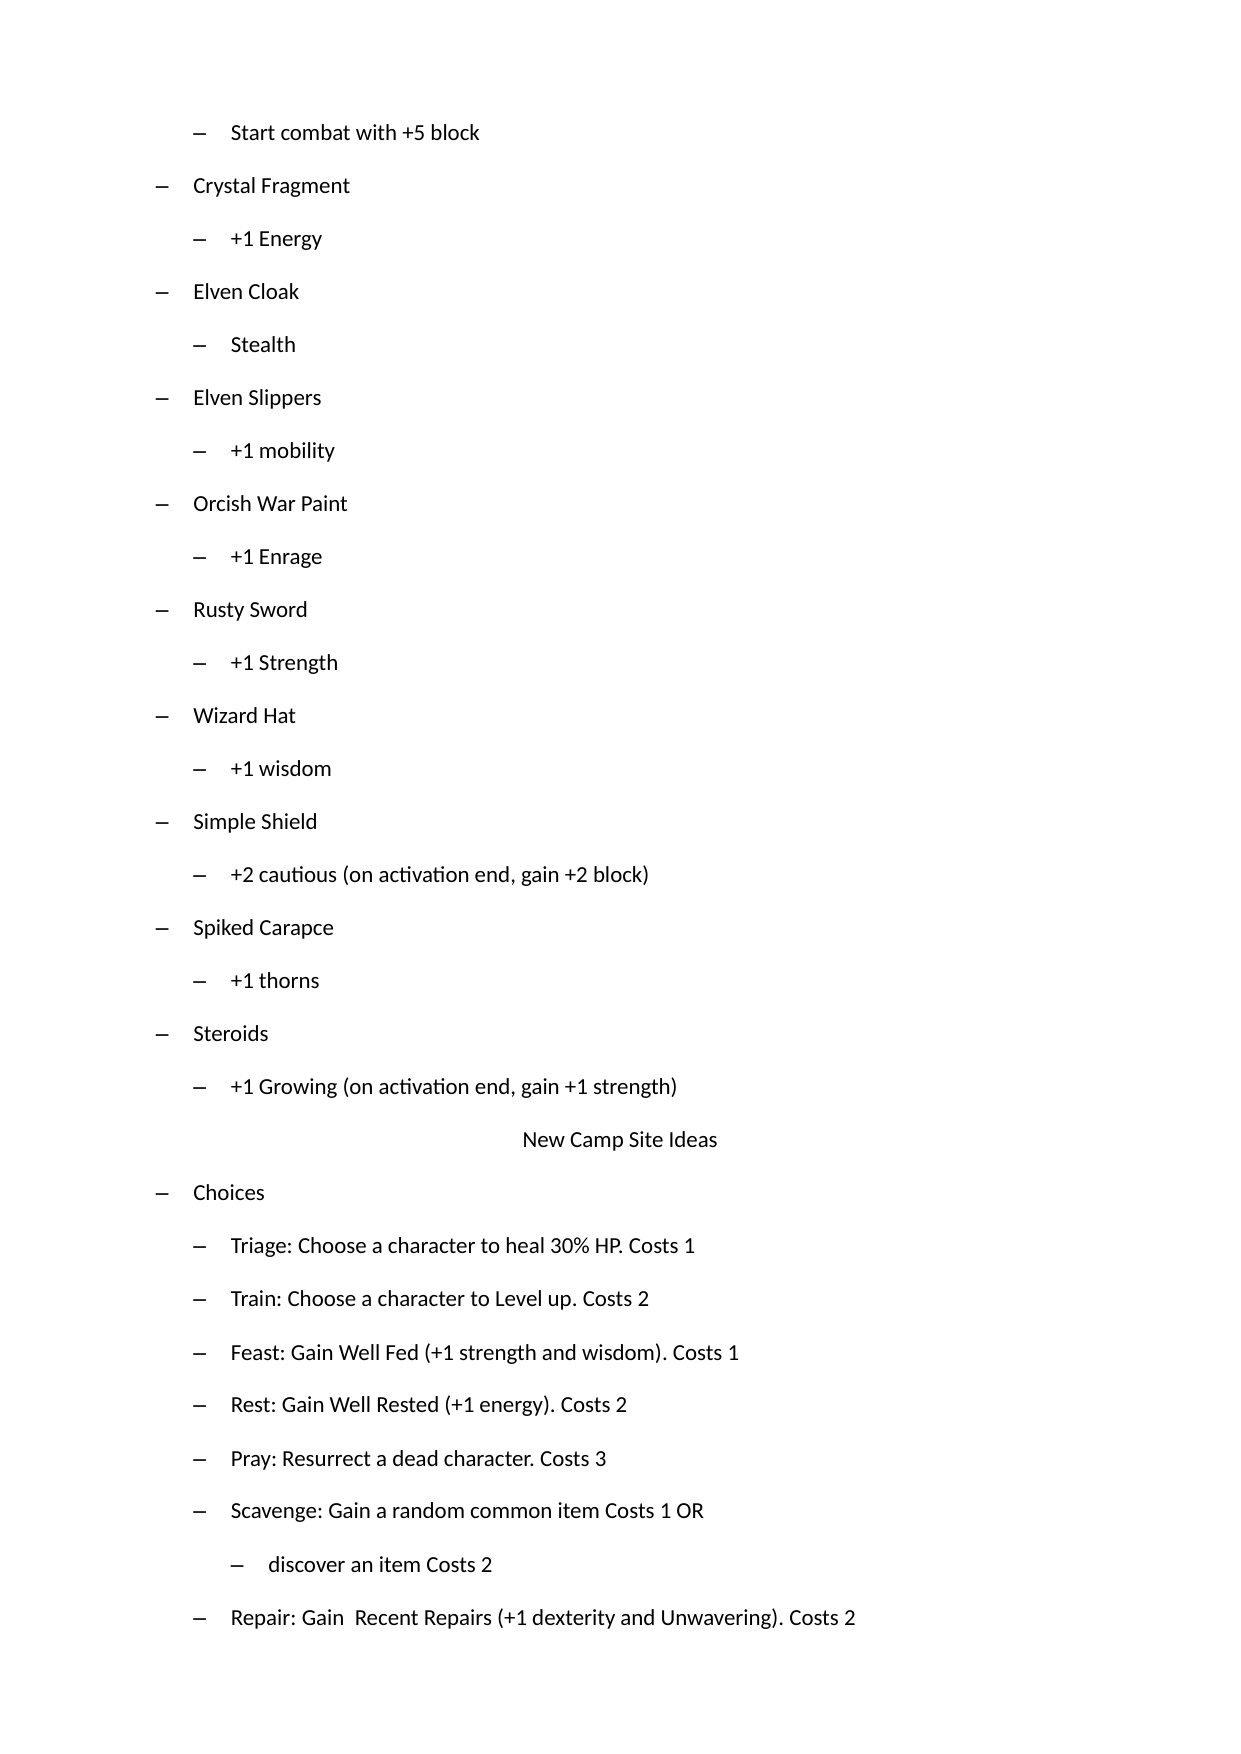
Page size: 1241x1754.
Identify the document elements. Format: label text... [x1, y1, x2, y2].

list Spiked Carapce [156, 913, 1122, 941]
list Elven Slippers [156, 383, 1122, 411]
list Orcish War Paint [156, 489, 1122, 517]
list Start combat with +5 block [193, 118, 1122, 146]
list +1 Energy [193, 224, 1122, 252]
list Steroids [156, 1019, 1122, 1047]
list +1 Growing (on activation end, gain +1 strength) [193, 1072, 1122, 1101]
list +1 mobility [193, 436, 1122, 464]
list Feast: Gain Well Fed (+1 strength and wisdom). Costs 1 [193, 1338, 1122, 1366]
list Rest: Gain Well Rested (+1 energy). Costs 2 [193, 1391, 1122, 1419]
list Scavenge: Gain a random common item Costs 1 OR [193, 1497, 1122, 1525]
list Crystal Fragment [156, 171, 1122, 199]
text New Camp Site Ideas [118, 1126, 1122, 1153]
list Rusty Sword [156, 595, 1122, 623]
list discover an item Costs 2 [231, 1550, 1122, 1578]
list Pray: Resurrect a dead character. Costs 3 [193, 1444, 1122, 1472]
list +2 cautious (on activation end, gain +2 block) [193, 860, 1122, 888]
list Stealth [193, 330, 1122, 358]
list Simple Shield [156, 807, 1122, 835]
list Elven Cloak [156, 277, 1122, 305]
list Triage: Choose a character to heal 30% HP. Costs 1 [193, 1232, 1122, 1259]
list Wizard Hat [156, 701, 1122, 729]
list Train: Choose a character to Level up. Costs 2 [193, 1284, 1122, 1313]
list +1 thorns [193, 966, 1122, 994]
list Choices [156, 1178, 1122, 1207]
list +1 Enrage [193, 542, 1122, 570]
list +1 wisdom [193, 754, 1122, 782]
list Repair: Gain Recent Repairs (+1 dexterity and Unwavering). Costs 2 [193, 1603, 1122, 1631]
list +1 Strength [193, 648, 1122, 676]
